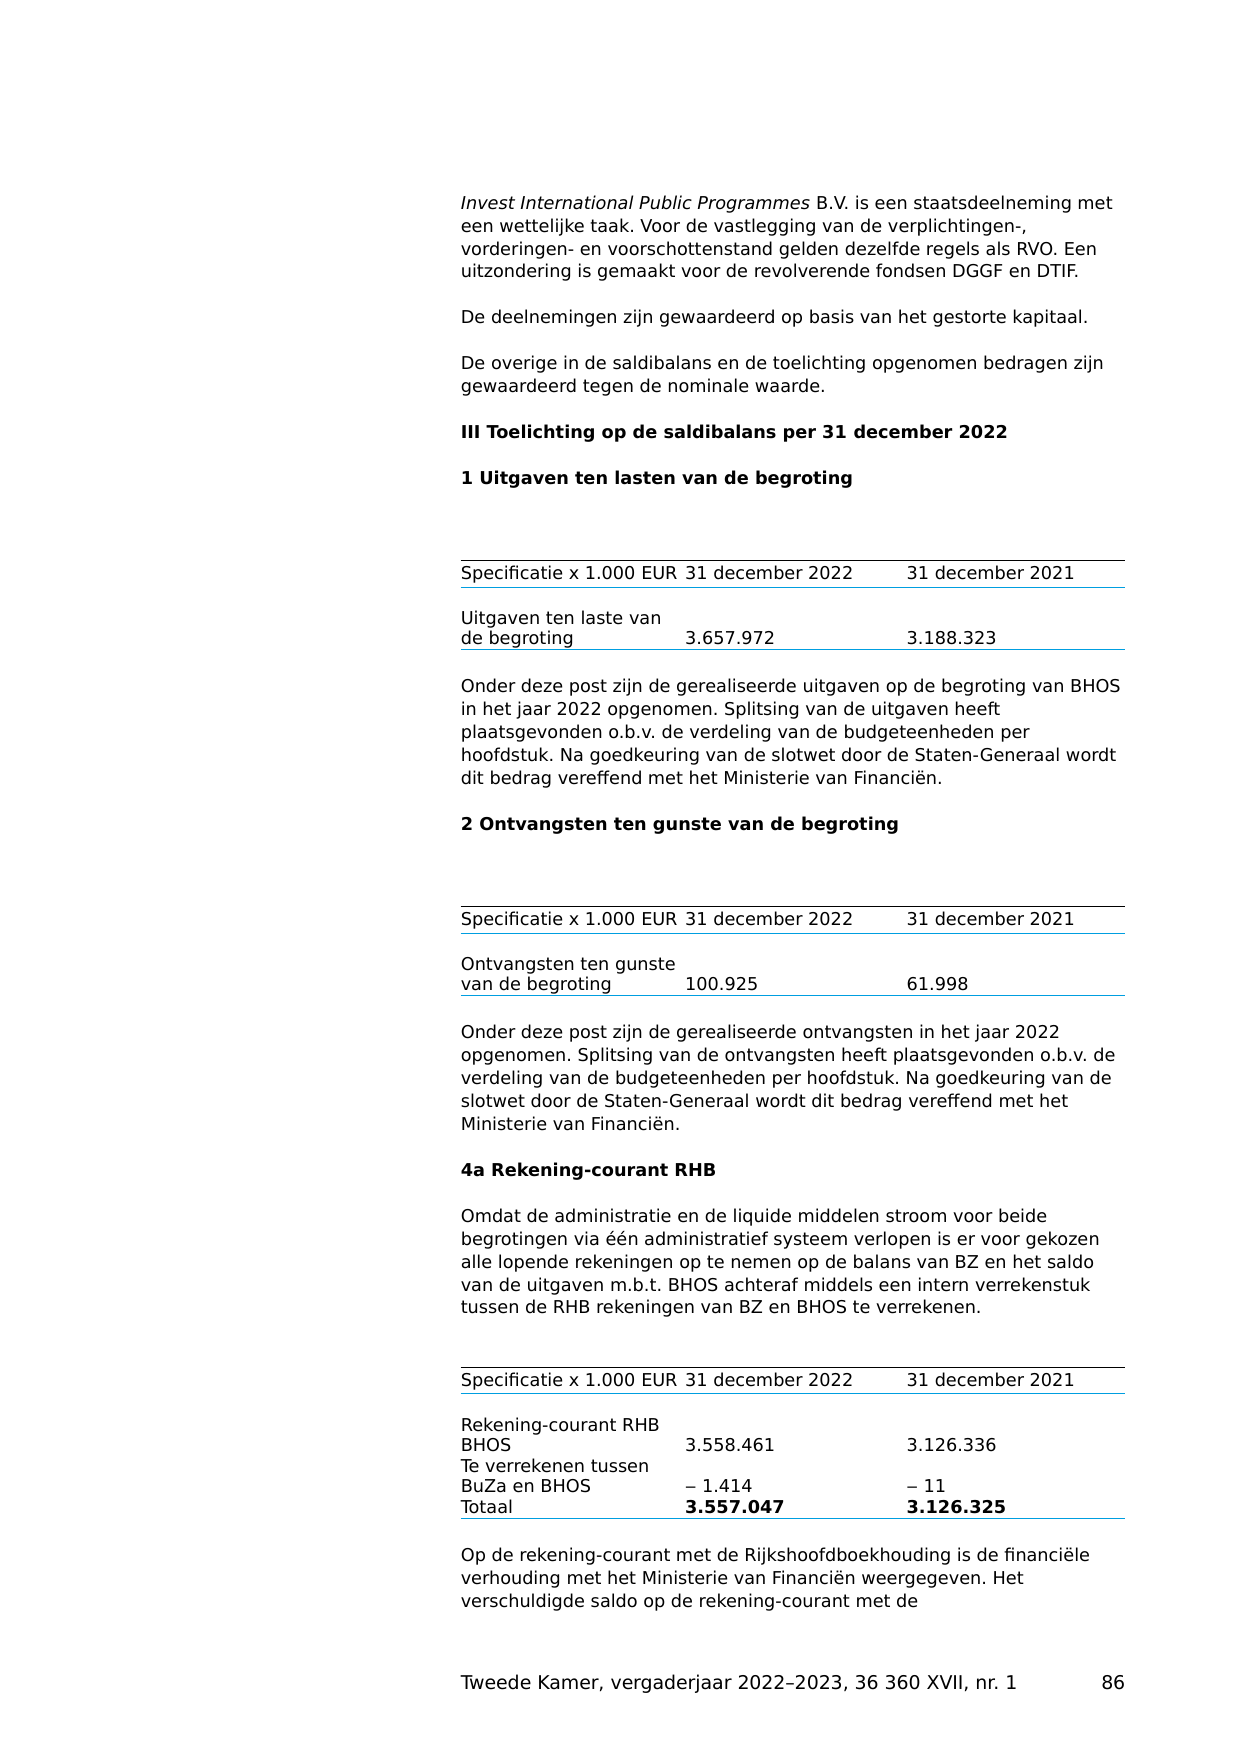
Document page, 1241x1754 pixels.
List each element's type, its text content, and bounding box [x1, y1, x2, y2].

table_cell Specificatie x 1.000 EUR [461, 1368, 682, 1393]
text De overige in de saldibalans en de toelichting opgenomen bedragen zijn gewaardeerd tegen de nominale waarde. [461, 351, 1125, 397]
table_cell 100.925 [682, 954, 903, 995]
text Op de rekening-courant met de Rijkshoofdboekhouding is de financiële verhouding met het Ministerie van Financiën weergegeven. Het verschuldigde saldo op de rekening-courant met de [461, 1543, 1125, 1612]
table_cell 3.126.325 [904, 1497, 1125, 1518]
table_cell Specificatie x 1.000 EUR [461, 907, 682, 933]
table_cell 3.657.972 [682, 608, 903, 649]
table_cell [682, 934, 903, 954]
table_header Tabel 20 Rekening-courant (credit 3.557.047 x EUR 1.000) [461, 1341, 1125, 1366]
table_cell 3.558.461 [682, 1415, 903, 1456]
table_cell [904, 934, 1125, 954]
table_cell 31 december 2022 [682, 907, 903, 933]
text 1 Uitgaven ten lasten van de begroting [461, 466, 1125, 489]
table_cell ‒ 11 [904, 1456, 1125, 1497]
text 4a Rekening-courant RHB [461, 1158, 1125, 1181]
table_cell 31 december 2021 [904, 907, 1125, 933]
table_cell Te verrekenen tussen BuZa en BHOS [461, 1456, 682, 1497]
table_cell Rekening-courant RHB BHOS [461, 1415, 682, 1456]
table_cell Specificatie x 1.000 EUR [461, 561, 682, 586]
text Omdat de administratie en de liquide middelen stroom voor beide begrotingen via één administratief systeem verlopen is er voor gekozen alle lopende rekeningen op te nemen op de balans van BZ en het saldo van de uitgaven m.b.t. BHOS achteraf middels een intern verrekenstuk tussen de RHB rekeningen van BZ en BHOS te verrekenen. [461, 1204, 1125, 1318]
table_header Tabel 19 Ontvangsten ten gunste van de begroting (credit 100.925 x EUR 1.000) [461, 858, 1125, 906]
table_header Tabel 18 Uitgaven ten laste van de begroting (debet 3.657.972 x EUR 1.000) [461, 512, 1125, 559]
table_cell 3.557.047 [682, 1497, 903, 1518]
table_cell [461, 588, 682, 608]
table_cell 3.188.323 [904, 608, 1125, 649]
table_cell 31 december 2021 [904, 561, 1125, 586]
table_cell 61.998 [904, 954, 1125, 995]
table_cell 31 december 2021 [904, 1368, 1125, 1393]
table_cell [461, 934, 682, 954]
text De deelnemingen zijn gewaardeerd op basis van het gestorte kapitaal. [461, 305, 1125, 328]
text Onder deze post zijn de gerealiseerde ontvangsten in het jaar 2022 opgenomen. Splitsing van de ontvangsten heeft plaatsgevonden o.b.v. de verdeling van de budgeteenheden per hoofdstuk. Na goedkeuring van de slotwet door de Staten-Generaal wordt dit bedrag vereffend met het Ministerie van Financiën. [461, 1021, 1125, 1135]
table_cell [904, 588, 1125, 608]
table_cell [904, 1394, 1125, 1414]
text Invest International Public Programmes B.V. is een staatsdeelneming met een wettelijke taak. Voor de vastlegging van de verplichtingen-, vorderingen- en voorschottenstand gelden dezelfde regels als RVO. Een uitzondering is gemaakt voor de revolverende fondsen DGGF en DTIF. [461, 191, 1125, 282]
text Onder deze post zijn de gerealiseerde uitgaven op de begroting van BHOS in het jaar 2022 opgenomen. Splitsing van de uitgaven heeft plaatsgevonden o.b.v. de verdeling van de budgeteenheden per hoofdstuk. Na goedkeuring van de slotwet door de Staten-Generaal wordt dit bedrag vereffend met het Ministerie van Financiën. [461, 674, 1125, 789]
text 2 Ontvangsten ten gunste van de begroting [461, 812, 1125, 835]
table_cell Totaal [461, 1497, 682, 1518]
table_cell 31 december 2022 [682, 1368, 903, 1393]
table_cell Ontvangsten ten gunste van de begroting [461, 954, 682, 995]
table_cell [682, 588, 903, 608]
table_cell 3.126.336 [904, 1415, 1125, 1456]
table_cell [461, 1394, 682, 1414]
table_cell Uitgaven ten laste van de begroting [461, 608, 682, 649]
table_cell [682, 1394, 903, 1414]
text III Toelichting op de saldibalans per 31 december 2022 [461, 420, 1125, 443]
table_cell 31 december 2022 [682, 561, 903, 586]
table_cell ‒ 1.414 [682, 1456, 903, 1497]
